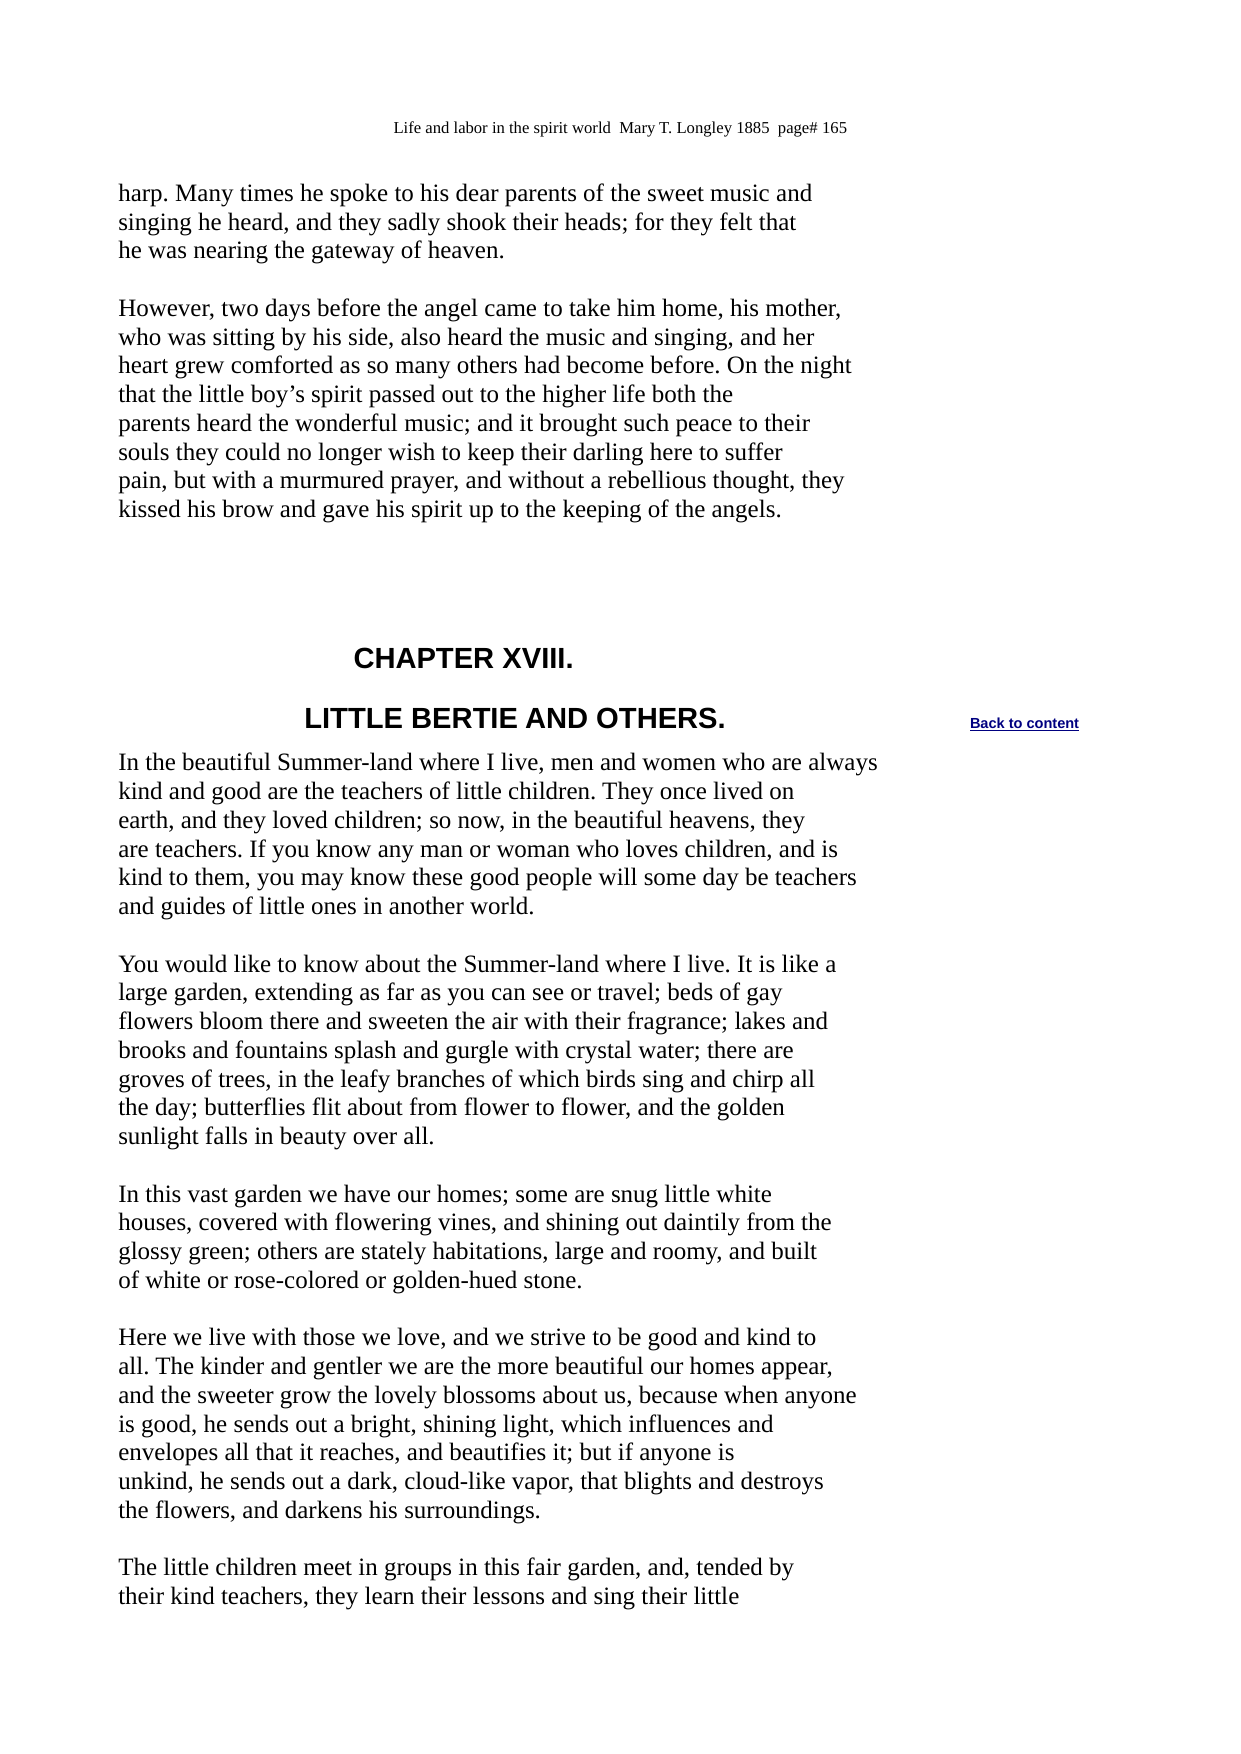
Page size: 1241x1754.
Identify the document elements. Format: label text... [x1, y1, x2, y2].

text the day; butterflies flit about from flower to flower, and the golden [118, 1092, 1122, 1121]
text are teachers. If you know any man or woman who loves children, and is [118, 834, 1122, 862]
text In this vast garden we have our homes; some are snug little white [118, 1179, 1122, 1207]
text earth, and they loved children; so now, in the beautiful heavens, they [118, 805, 1122, 834]
text who was sitting by his side, also heard the music and singing, and her [118, 322, 1122, 351]
text of white or rose-colored or golden-hued stone. [118, 1265, 1122, 1294]
text kind and good are the teachers of little children. They once lived on [118, 776, 1122, 805]
text flowers bloom there and sweeten the air with their fragrance; lakes and [118, 1006, 1122, 1035]
text kind to them, you may know these good people will some day be teachers [118, 862, 1122, 891]
text glossy green; others are stately habitations, large and roomy, and built [118, 1236, 1122, 1265]
text the flowers, and darkens his surroundings. [118, 1495, 1122, 1524]
text that the little boy’s spirit passed out to the higher life both the [118, 379, 1122, 408]
text pain, but with a murmured prayer, and without a rebellious thought, they [118, 466, 1122, 494]
text he was nearing the gateway of heaven. [118, 236, 1122, 264]
text houses, covered with flowering vines, and shining out daintily from the [118, 1207, 1122, 1236]
text kissed his brow and gave his spirit up to the keeping of the angels. [118, 494, 1122, 523]
text souls they could no longer wish to keep their darling here to suffer [118, 437, 1122, 466]
text large garden, extending as far as you can see or travel; beds of gay [118, 977, 1122, 1006]
text all. The kinder and gentler we are the more beautiful our homes appear, [118, 1351, 1122, 1380]
text singing he heard, and they sadly shook their heads; for they felt that [118, 207, 1122, 236]
subtitle CHAPTER XVIII. [118, 641, 1122, 674]
text However, two days before the angel came to take him home, his mother, [118, 293, 1122, 322]
text heart grew comforted as so many others had become before. On the night [118, 351, 1122, 379]
subtitle LITTLE BERTIE AND OTHERS. Back to content [118, 701, 1122, 735]
text In the beautiful Summer-land where I live, men and women who are always [118, 747, 1122, 776]
text and guides of little ones in another world. [118, 891, 1122, 920]
text envelopes all that it reaches, and beautifies it; but if anyone is [118, 1437, 1122, 1466]
text groves of trees, in the leafy branches of which birds sing and chirp all [118, 1064, 1122, 1092]
text brooks and fountains splash and gurgle with crystal water; there are [118, 1035, 1122, 1064]
text Here we live with those we love, and we strive to be good and kind to [118, 1322, 1122, 1351]
text harp. Many times he spoke to his dear parents of the sweet music and [118, 178, 1122, 207]
text unkind, he sends out a dark, cloud-like vapor, that blights and destroys [118, 1466, 1122, 1495]
text sunlight falls in beauty over all. [118, 1121, 1122, 1150]
text their kind teachers, they learn their lessons and sing their little [118, 1581, 1122, 1610]
text The little children meet in groups in this fair garden, and, tended by [118, 1552, 1122, 1581]
text and the sweeter grow the lovely blossoms about us, because when anyone [118, 1380, 1122, 1409]
text You would like to know about the Summer-land where I live. It is like a [118, 949, 1122, 977]
text parents heard the wonderful music; and it brought such peace to their [118, 408, 1122, 437]
text is good, he sends out a bright, shining light, which influences and [118, 1409, 1122, 1437]
